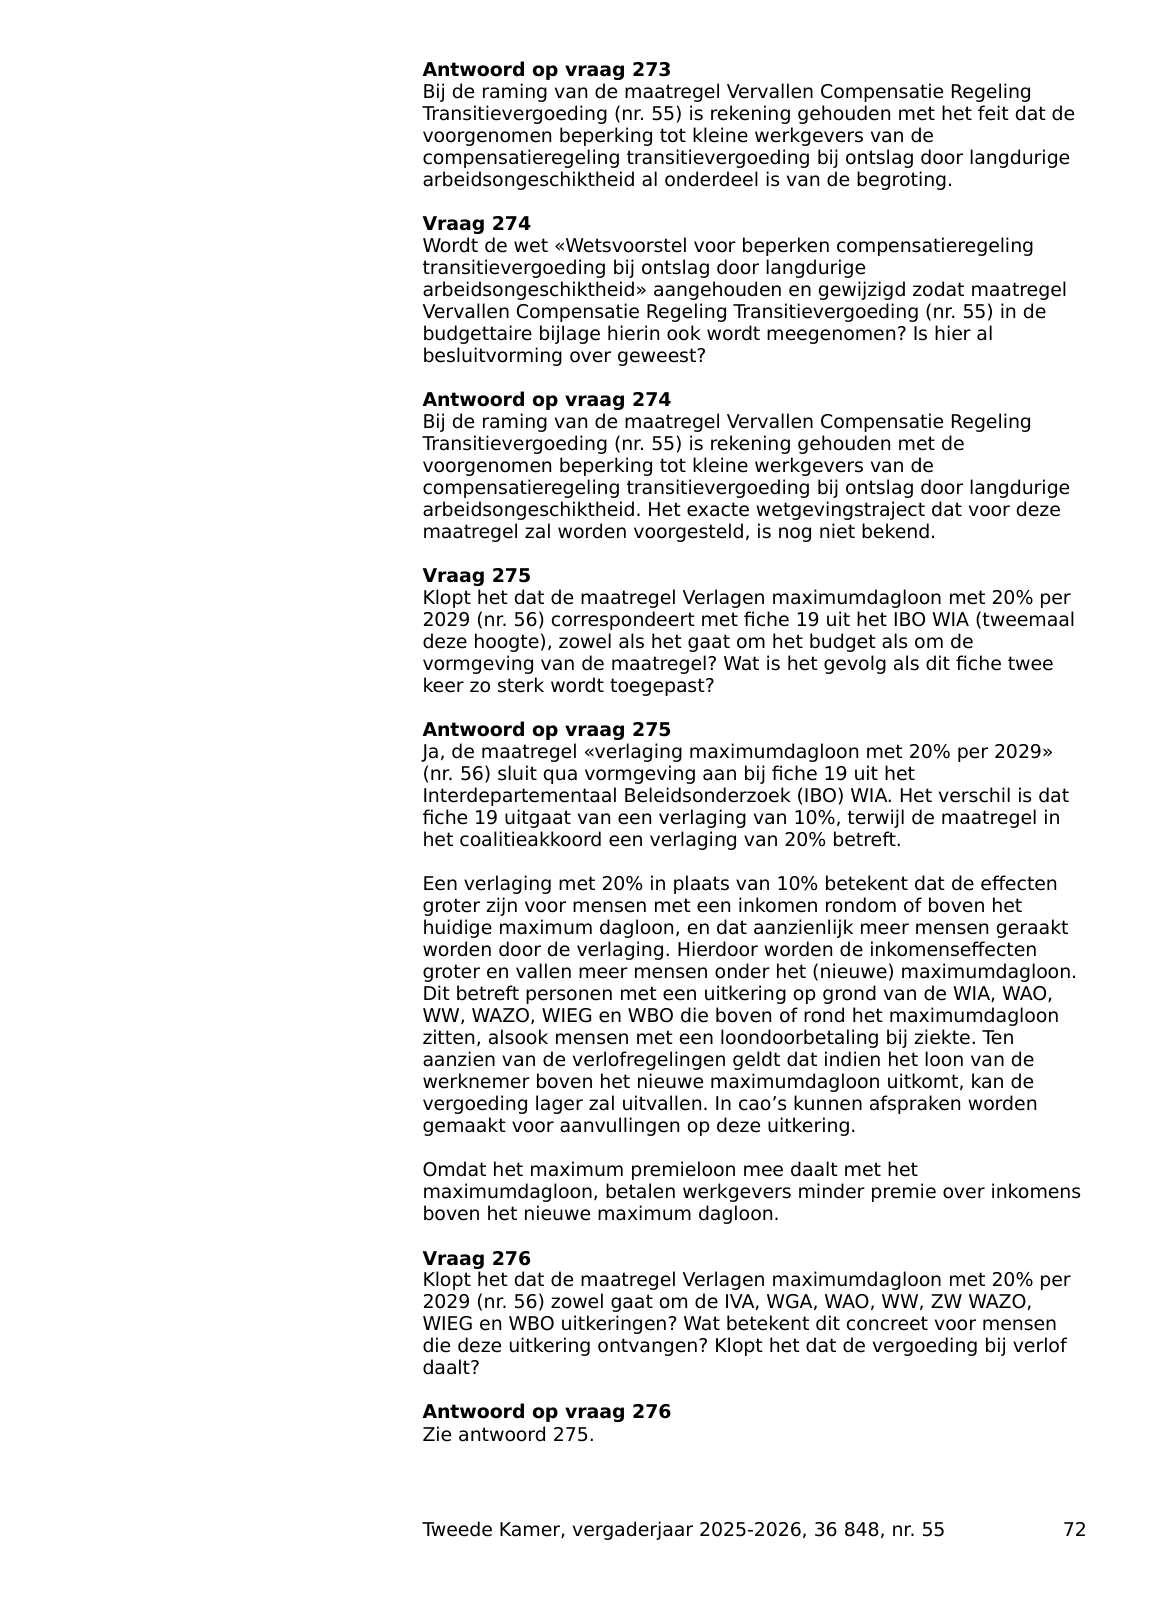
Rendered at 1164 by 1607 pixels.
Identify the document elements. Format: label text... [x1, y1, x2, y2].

text Vraag 274 [422, 213, 1087, 235]
text Wordt de wet «Wetsvoorstel voor beperken compensatieregeling transitievergoeding bij ontslag door langdurige arbeidsongeschiktheid» aangehouden en gewijzigd zodat maatregel Vervallen Compensatie Regeling Transitievergoeding (nr. 55) in de budgettaire bijlage hierin ook wordt meegenomen? Is hier al besluitvorming over geweest? [422, 235, 1087, 367]
text Ja, de maatregel «verlaging maximumdagloon met 20% per 2029» (nr. 56) sluit qua vormgeving aan bij fiche 19 uit het Interdepartementaal Beleidsonderzoek (IBO) WIA. Het verschil is dat fiche 19 uitgaat van een verlaging van 10%, terwijl de maatregel in het coalitieakkoord een verlaging van 20% betreft. [422, 741, 1087, 851]
text Antwoord op vraag 275 [422, 719, 1087, 741]
text Klopt het dat de maatregel Verlagen maximumdagloon met 20% per 2029 (nr. 56) correspondeert met fiche 19 uit het IBO WIA (tweemaal deze hoogte), zowel als het gaat om het budget als om de vormgeving van de maatregel? Wat is het gevolg als dit fiche twee keer zo sterk wordt toegepast? [422, 587, 1087, 697]
text Antwoord op vraag 273 [422, 59, 1087, 81]
text Vraag 275 [422, 565, 1087, 587]
text Bij de raming van de maatregel Vervallen Compensatie Regeling Transitievergoeding (nr. 55) is rekening gehouden met de voorgenomen beperking tot kleine werkgevers van de compensatieregeling transitievergoeding bij ontslag door langdurige arbeidsongeschiktheid. Het exacte wetgevingstraject dat voor deze maatregel zal worden voorgesteld, is nog niet bekend. [422, 411, 1087, 543]
text Vraag 276 [422, 1247, 1087, 1269]
text Klopt het dat de maatregel Verlagen maximumdagloon met 20% per 2029 (nr. 56) zowel gaat om de IVA, WGA, WAO, WW, ZW WAZO, WIEG en WBO uitkeringen? Wat betekent dit concreet voor mensen die deze uitkering ontvangen? Klopt het dat de vergoeding bij verlof daalt? [422, 1269, 1087, 1379]
text Bij de raming van de maatregel Vervallen Compensatie Regeling Transitievergoeding (nr. 55) is rekening gehouden met het feit dat de voorgenomen beperking tot kleine werkgevers van de compensatieregeling transitievergoeding bij ontslag door langdurige arbeidsongeschiktheid al onderdeel is van de begroting. [422, 81, 1087, 191]
text Antwoord op vraag 274 [422, 389, 1087, 411]
text Zie antwoord 275. [422, 1423, 1087, 1445]
text Omdat het maximum premieloon mee daalt met het maximumdagloon, betalen werkgevers minder premie over inkomens boven het nieuwe maximum dagloon. [422, 1159, 1087, 1225]
text Een verlaging met 20% in plaats van 10% betekent dat de effecten groter zijn voor mensen met een inkomen rondom of boven het huidige maximum dagloon, en dat aanzienlijk meer mensen geraakt worden door de verlaging. Hierdoor worden de inkomenseffecten groter en vallen meer mensen onder het (nieuwe) maximumdagloon. Dit betreft personen met een uitkering op grond van de WIA, WAO, WW, WAZO, WIEG en WBO die boven of rond het maximumdagloon zitten, alsook mensen met een loondoorbetaling bij ziekte. Ten aanzien van de verlofregelingen geldt dat indien het loon van de werknemer boven het nieuwe maximumdagloon uitkomt, kan de vergoeding lager zal uitvallen. In cao’s kunnen afspraken worden gemaakt voor aanvullingen op deze uitkering. [422, 873, 1087, 1137]
text Antwoord op vraag 276 [422, 1401, 1087, 1423]
